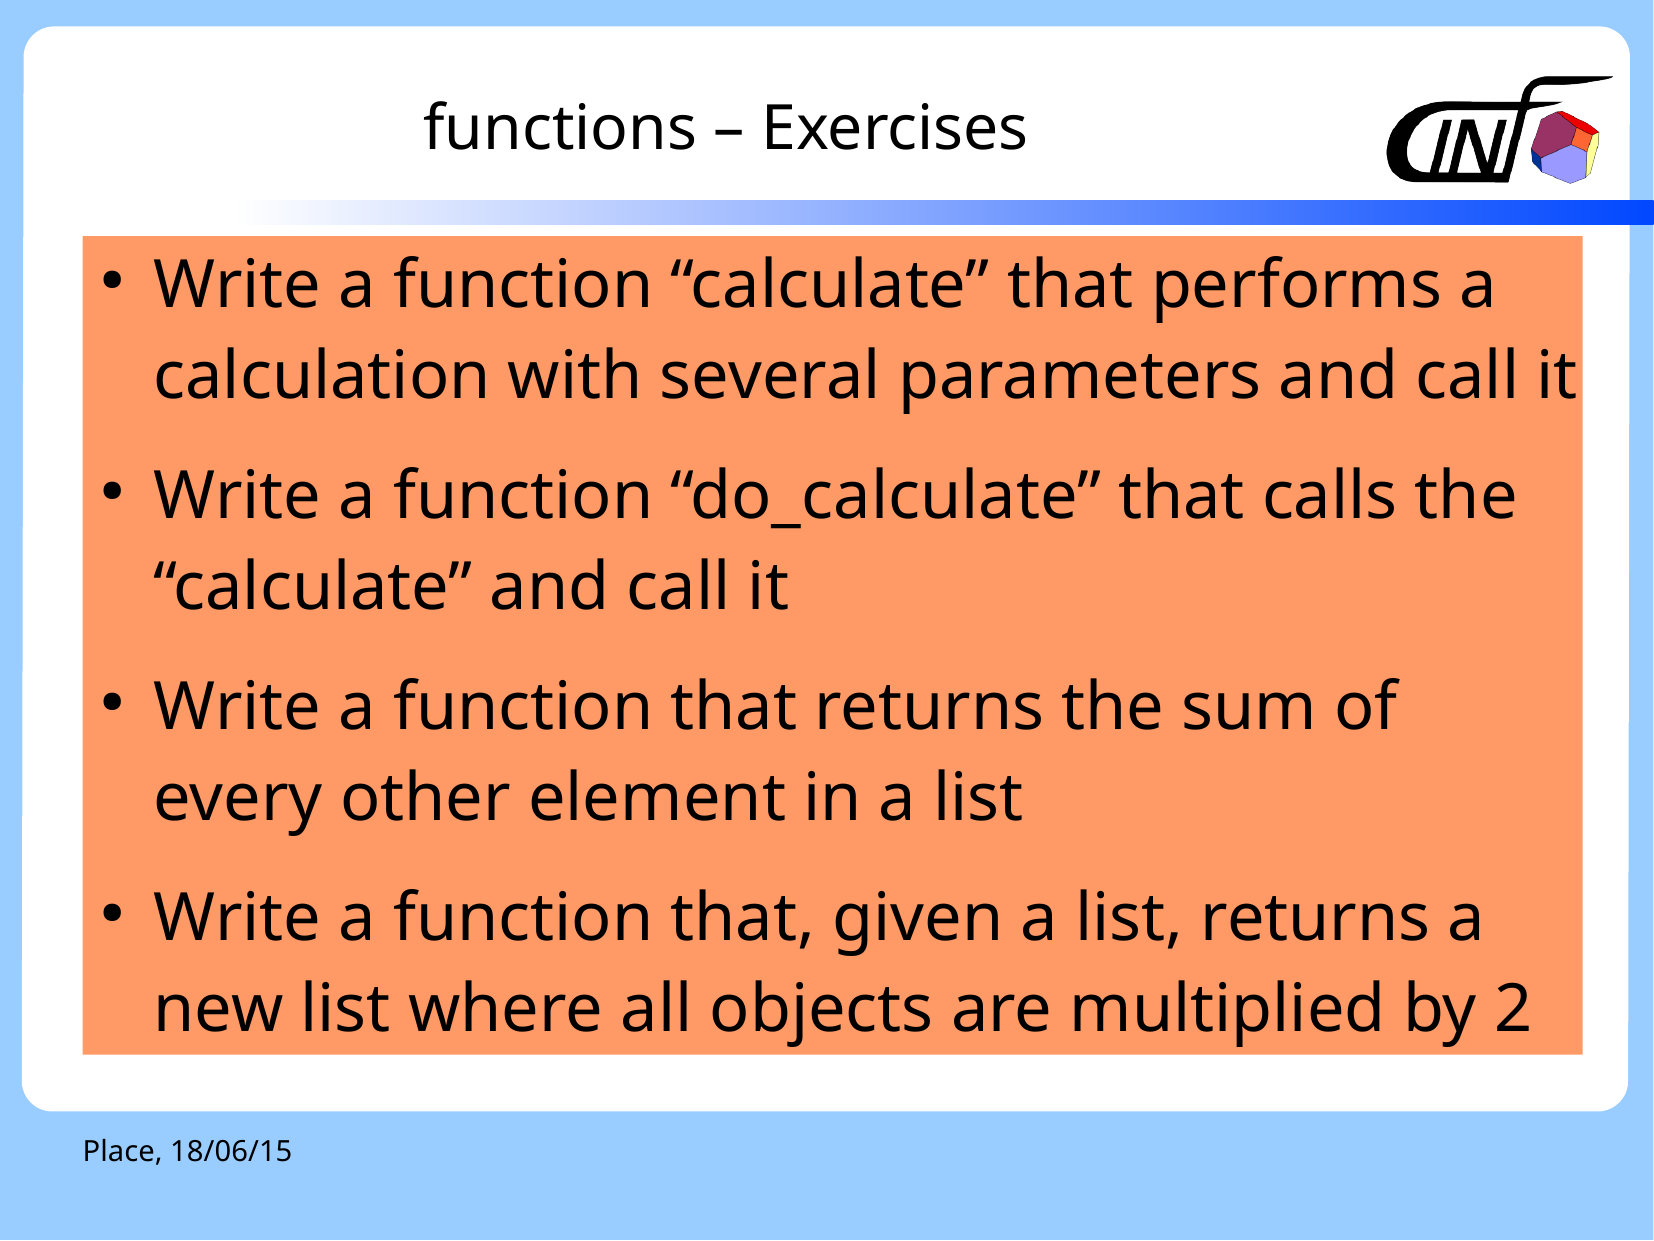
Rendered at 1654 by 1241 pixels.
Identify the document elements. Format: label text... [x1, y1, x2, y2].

picture [1386, 76, 1613, 184]
title functions – Exercises [82, 49, 1371, 201]
list Write a function “calculate” that performs a calculation with several parameters and call it Write a function “do_calculate” that calls the “calculate” and call it Write a function that returns the sum of every other element in a list Write a function that, given a list, returns a new list where all objects are multiplied by 2 [82, 236, 1583, 1055]
table_header B [956, 201, 961, 224]
